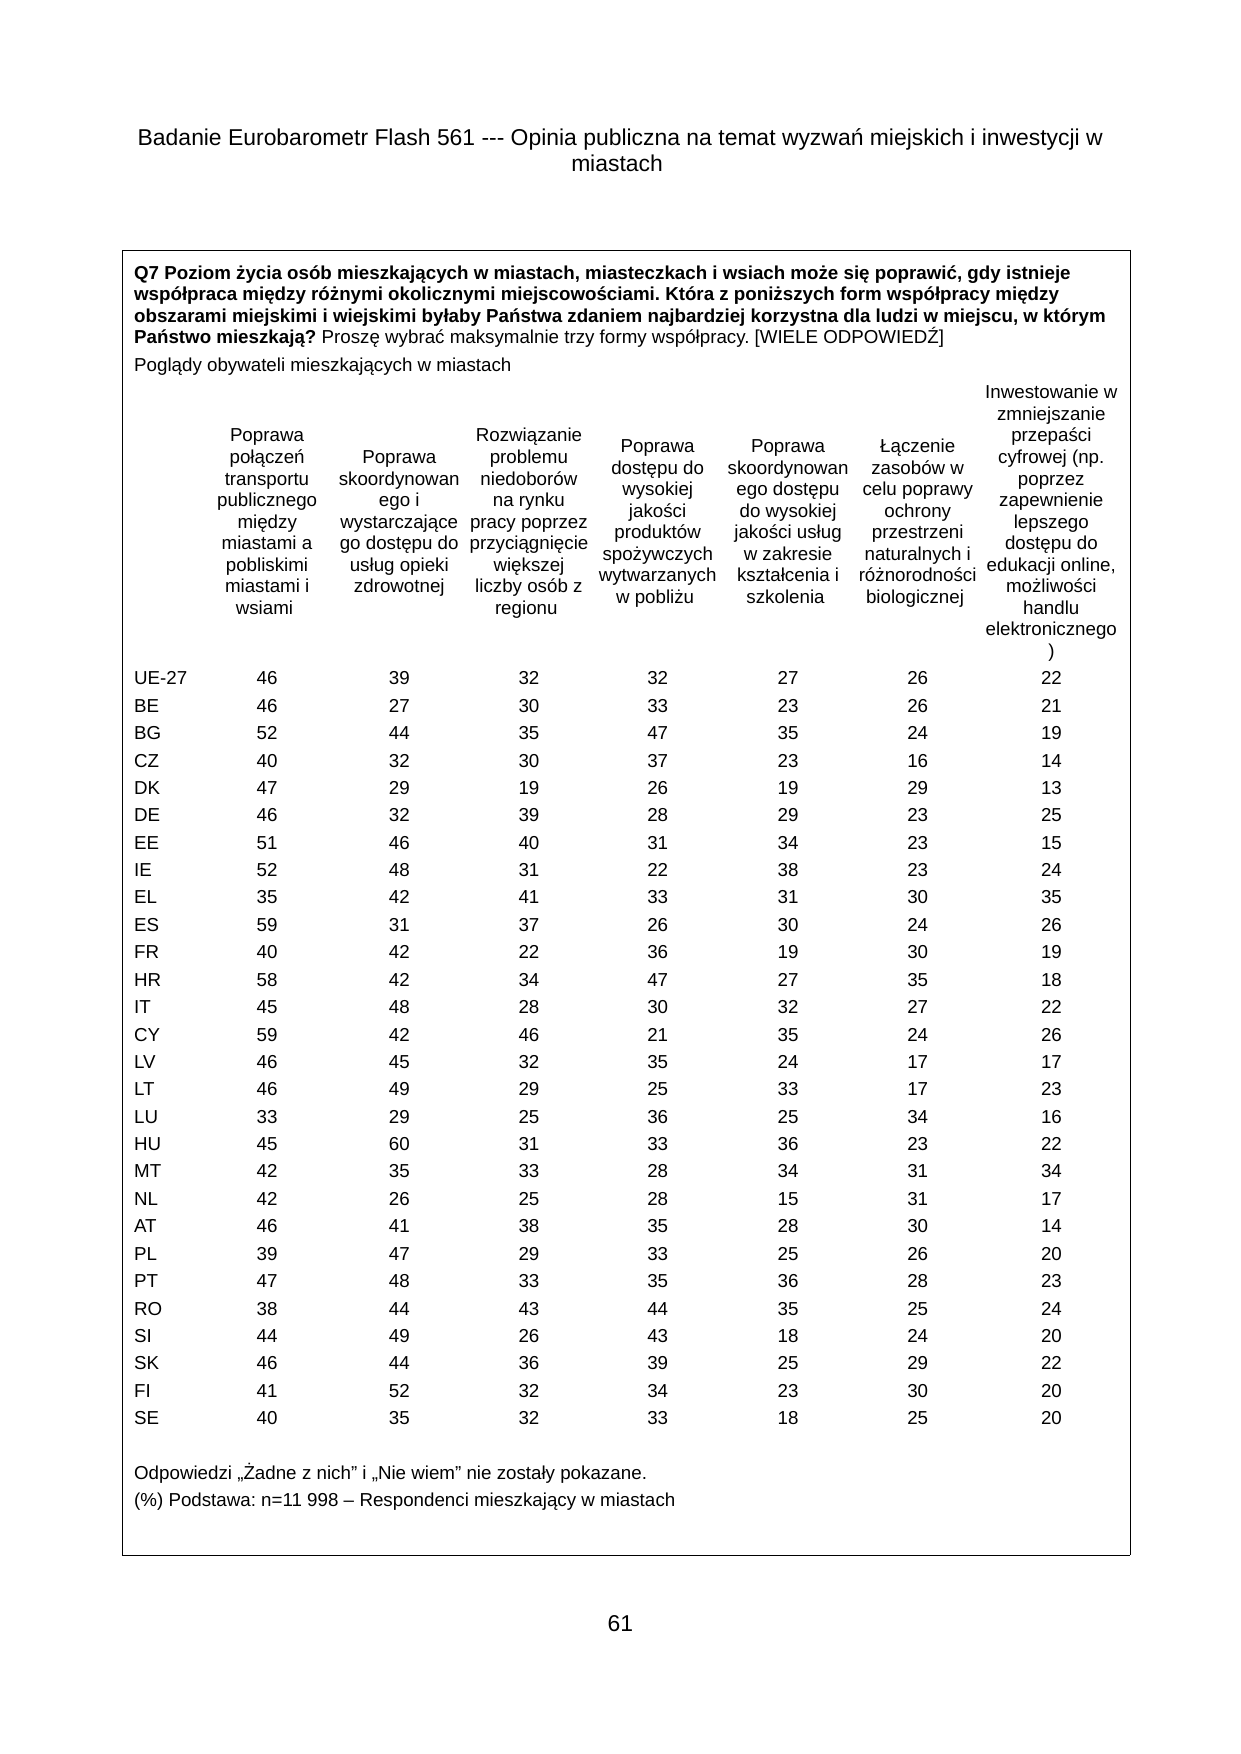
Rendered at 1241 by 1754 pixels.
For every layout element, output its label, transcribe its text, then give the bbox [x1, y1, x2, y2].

table_cell 40 [465, 829, 593, 856]
table_cell 29 [465, 1075, 593, 1103]
table_cell 34 [981, 1158, 1121, 1185]
table_cell 37 [465, 911, 593, 938]
table_cell 23 [722, 1377, 853, 1404]
table_cell 33 [465, 1158, 593, 1185]
table_cell [465, 1431, 593, 1459]
table_cell 21 [981, 692, 1121, 719]
table_cell 40 [200, 938, 333, 966]
table_cell 23 [722, 692, 853, 719]
table_cell 22 [593, 856, 722, 883]
table_cell 14 [981, 1212, 1121, 1239]
table_cell 36 [465, 1349, 593, 1377]
table_cell 23 [854, 856, 981, 883]
table_cell 42 [333, 938, 465, 966]
table_cell 32 [465, 664, 593, 692]
table_cell 25 [854, 1294, 981, 1322]
table_cell 28 [465, 993, 593, 1020]
table_cell 23 [981, 1075, 1121, 1103]
table_cell 19 [722, 938, 853, 966]
table_cell 31 [465, 856, 593, 883]
table_cell 46 [200, 801, 333, 829]
table_cell 31 [333, 911, 465, 938]
table_cell FI [131, 1377, 200, 1404]
table_cell EE [131, 829, 200, 856]
table_cell 22 [465, 938, 593, 966]
table_cell 36 [593, 1103, 722, 1130]
table_cell 23 [722, 746, 853, 774]
table_cell 26 [465, 1322, 593, 1349]
table_cell PT [131, 1267, 200, 1294]
table_cell Inwestowanie w zmniejszanie przepaści cyfrowej (np. poprzez zapewnienie lepszego dostępu do edukacji online, możliwości handlu elektronicznego) [981, 378, 1121, 664]
table_cell 24 [722, 1048, 853, 1075]
table_cell SK [131, 1349, 200, 1377]
table_cell [131, 378, 200, 664]
table_cell 43 [465, 1294, 593, 1322]
table_cell 35 [722, 719, 853, 746]
table_cell [131, 1431, 200, 1459]
table_cell 34 [722, 829, 853, 856]
table_cell 37 [593, 746, 722, 774]
table_cell 42 [200, 1158, 333, 1185]
table_cell 26 [981, 911, 1121, 938]
table_cell 24 [854, 911, 981, 938]
table_cell 35 [593, 1212, 722, 1239]
table_cell SI [131, 1322, 200, 1349]
table_cell 25 [465, 1103, 593, 1130]
table_cell 25 [465, 1185, 593, 1212]
table_cell 14 [981, 746, 1121, 774]
table_cell 35 [593, 1048, 722, 1075]
table_cell 26 [854, 664, 981, 692]
table_cell 25 [722, 1103, 853, 1130]
table_cell 42 [333, 1020, 465, 1048]
table_cell 52 [200, 856, 333, 883]
table_cell 34 [465, 966, 593, 993]
table_cell 52 [200, 719, 333, 746]
table_cell 29 [333, 774, 465, 801]
table_cell [593, 1431, 722, 1459]
table_cell 44 [593, 1294, 722, 1322]
table_cell 24 [854, 1322, 981, 1349]
table_cell 49 [333, 1322, 465, 1349]
table_cell 35 [465, 719, 593, 746]
table_cell ES [131, 911, 200, 938]
table_cell 35 [333, 1404, 465, 1431]
table_cell 23 [854, 1130, 981, 1157]
table_cell 29 [854, 1349, 981, 1377]
table_cell 34 [722, 1158, 853, 1185]
table_cell CY [131, 1020, 200, 1048]
table_cell 45 [333, 1048, 465, 1075]
table_cell 30 [854, 884, 981, 911]
table_cell 30 [722, 911, 853, 938]
table_cell Poprawa skoordynowanego dostępu do wysokiej jakości usług w zakresie kształcenia i szkolenia [722, 378, 853, 664]
table_cell LV [131, 1048, 200, 1075]
table_cell 13 [981, 774, 1121, 801]
table_cell [722, 1431, 853, 1459]
table_cell 34 [593, 1377, 722, 1404]
table_cell 46 [200, 1048, 333, 1075]
table_cell Poprawa skoordynowanego i wystarczającego dostępu do usług opieki zdrowotnej [333, 378, 465, 664]
table_cell PL [131, 1240, 200, 1267]
table_cell 28 [593, 1158, 722, 1185]
table_cell 44 [333, 1294, 465, 1322]
table_cell 60 [333, 1130, 465, 1157]
table_cell Poglądy obywateli mieszkających w miastach [131, 351, 1121, 378]
table_cell 42 [200, 1185, 333, 1212]
table_cell 40 [200, 1404, 333, 1431]
table_cell 20 [981, 1322, 1121, 1349]
table_cell 39 [200, 1240, 333, 1267]
table_cell 26 [854, 692, 981, 719]
table_cell HR [131, 966, 200, 993]
table_cell 47 [200, 1267, 333, 1294]
table_cell DK [131, 774, 200, 801]
table_cell 44 [333, 1349, 465, 1377]
table_cell 39 [593, 1349, 722, 1377]
table_cell 48 [333, 993, 465, 1020]
table_cell 35 [593, 1267, 722, 1294]
table_cell 41 [465, 884, 593, 911]
table_cell 19 [981, 719, 1121, 746]
table_cell 32 [333, 746, 465, 774]
table_cell 45 [200, 993, 333, 1020]
table_cell 32 [465, 1048, 593, 1075]
table_cell 23 [854, 829, 981, 856]
table_cell Poprawa połączeń transportu publicznego między miastami a pobliskimi miastami i wsiami [200, 378, 333, 664]
table_header Q7 Poziom życia osób mieszkających w miastach, miasteczkach i wsiach może się poprawić, gdy istnieje współpraca między różnymi okolicznymi miejscowościami. Która z poniższych form współpracy między obszarami miejskimi i wiejskimi byłaby Państwa zdaniem najbardziej korzystna dla ludzi w miejscu, w którym Państwo mieszkają? Proszę wybrać maksymalnie trzy formy współpracy. [WIELE ODPOWIEDŹ] [131, 259, 1121, 351]
table_cell 18 [722, 1322, 853, 1349]
table_cell 23 [854, 801, 981, 829]
table_cell 48 [333, 856, 465, 883]
table_cell 26 [854, 1240, 981, 1267]
table_cell 21 [593, 1020, 722, 1048]
table_cell 17 [981, 1048, 1121, 1075]
table_cell 46 [465, 1020, 593, 1048]
table_cell [200, 1431, 333, 1459]
table_cell 28 [854, 1267, 981, 1294]
table_cell 22 [981, 664, 1121, 692]
table_cell 20 [981, 1377, 1121, 1404]
table_cell 33 [593, 884, 722, 911]
table_cell 26 [333, 1185, 465, 1212]
table_cell BG [131, 719, 200, 746]
table_cell 59 [200, 1020, 333, 1048]
table_cell 24 [854, 719, 981, 746]
table_cell 35 [722, 1294, 853, 1322]
table_cell 29 [854, 774, 981, 801]
table_cell 19 [465, 774, 593, 801]
table_cell 47 [200, 774, 333, 801]
table_cell CZ [131, 746, 200, 774]
table_cell 23 [981, 1267, 1121, 1294]
table_cell 26 [593, 774, 722, 801]
table_cell 25 [854, 1404, 981, 1431]
table_cell IT [131, 993, 200, 1020]
table_cell 31 [593, 829, 722, 856]
table_cell AT [131, 1212, 200, 1239]
table_cell NL [131, 1185, 200, 1212]
table_cell EL [131, 884, 200, 911]
table_cell 16 [981, 1103, 1121, 1130]
table_cell 25 [981, 801, 1121, 829]
table_cell 41 [200, 1377, 333, 1404]
table_cell 36 [722, 1267, 853, 1294]
table_cell 33 [593, 1404, 722, 1431]
table_cell 30 [465, 746, 593, 774]
table_cell 15 [722, 1185, 853, 1212]
table_cell 35 [722, 1020, 853, 1048]
table_cell 31 [854, 1185, 981, 1212]
table_cell 27 [854, 993, 981, 1020]
table_cell 43 [593, 1322, 722, 1349]
table_cell 27 [722, 966, 853, 993]
table_cell 49 [333, 1075, 465, 1103]
table_cell 17 [854, 1075, 981, 1103]
table_cell Poprawa dostępu do wysokiej jakości produktów spożywczych wytwarzanych w pobliżu [593, 378, 722, 664]
table_cell 46 [200, 1075, 333, 1103]
table_cell 26 [981, 1020, 1121, 1048]
table_cell [333, 1431, 465, 1459]
table_cell 22 [981, 993, 1121, 1020]
table_cell [981, 1431, 1121, 1459]
table_cell 46 [200, 664, 333, 692]
table_cell 48 [333, 1267, 465, 1294]
table_cell 34 [854, 1103, 981, 1130]
table_cell 36 [722, 1130, 853, 1157]
table_cell 26 [593, 911, 722, 938]
table_cell DE [131, 801, 200, 829]
table_cell 31 [465, 1130, 593, 1157]
table_cell 17 [854, 1048, 981, 1075]
table_cell 16 [854, 746, 981, 774]
table_cell 35 [854, 966, 981, 993]
table_cell 52 [333, 1377, 465, 1404]
table_cell 47 [593, 719, 722, 746]
table_cell 29 [333, 1103, 465, 1130]
table_cell 42 [333, 884, 465, 911]
table_cell 33 [200, 1103, 333, 1130]
table_cell BE [131, 692, 200, 719]
table_cell 29 [722, 801, 853, 829]
table_cell LU [131, 1103, 200, 1130]
table_cell 36 [593, 938, 722, 966]
table_cell 38 [465, 1212, 593, 1239]
table_cell HU [131, 1130, 200, 1157]
table_cell 25 [593, 1075, 722, 1103]
table_cell 32 [593, 664, 722, 692]
table_cell 24 [854, 1020, 981, 1048]
table_cell 39 [333, 664, 465, 692]
table_cell 41 [333, 1212, 465, 1239]
table_cell 18 [981, 966, 1121, 993]
table_cell 35 [333, 1158, 465, 1185]
table_cell 32 [333, 801, 465, 829]
table_cell 58 [200, 966, 333, 993]
table_cell 44 [200, 1322, 333, 1349]
table_cell 30 [854, 1377, 981, 1404]
table_cell 22 [981, 1130, 1121, 1157]
table_cell 51 [200, 829, 333, 856]
table_cell 19 [981, 938, 1121, 966]
table_cell 47 [333, 1240, 465, 1267]
table_cell 46 [200, 1349, 333, 1377]
table_cell UE-27 [131, 664, 200, 692]
table_cell 24 [981, 856, 1121, 883]
table_cell 20 [981, 1404, 1121, 1431]
table_cell 46 [200, 1212, 333, 1239]
table_cell 32 [465, 1377, 593, 1404]
table_cell 25 [722, 1240, 853, 1267]
table_cell 22 [981, 1349, 1121, 1377]
table_cell LT [131, 1075, 200, 1103]
table_cell 44 [333, 719, 465, 746]
table_cell IE [131, 856, 200, 883]
table_cell 28 [593, 801, 722, 829]
table_cell 38 [722, 856, 853, 883]
table_cell 59 [200, 911, 333, 938]
table_cell 35 [200, 884, 333, 911]
table_cell SE [131, 1404, 200, 1431]
table_cell 31 [722, 884, 853, 911]
table_cell 28 [722, 1212, 853, 1239]
table_cell 19 [722, 774, 853, 801]
table_cell [854, 1431, 981, 1459]
table_cell 31 [854, 1158, 981, 1185]
table_cell 40 [200, 746, 333, 774]
table_cell 35 [981, 884, 1121, 911]
table_cell 33 [465, 1267, 593, 1294]
table_cell 38 [200, 1294, 333, 1322]
table_cell FR [131, 938, 200, 966]
table_cell 32 [465, 1404, 593, 1431]
table_cell Łączenie zasobów w celu poprawy ochrony przestrzeni naturalnych i różnorodności biologicznej [854, 378, 981, 664]
table_cell 30 [593, 993, 722, 1020]
table_cell 17 [981, 1185, 1121, 1212]
table_cell 15 [981, 829, 1121, 856]
table_cell 39 [465, 801, 593, 829]
table_cell 32 [722, 993, 853, 1020]
table_cell 27 [722, 664, 853, 692]
table_cell (%) Podstawa: n=11 998 – Respondenci mieszkający w miastach [131, 1486, 1121, 1513]
table_cell 33 [593, 1130, 722, 1157]
table_cell 47 [593, 966, 722, 993]
table_cell 28 [593, 1185, 722, 1212]
table_cell 30 [854, 1212, 981, 1239]
table_cell 33 [593, 1240, 722, 1267]
table_cell 27 [333, 692, 465, 719]
table_cell 29 [465, 1240, 593, 1267]
table_cell MT [131, 1158, 200, 1185]
table_cell RO [131, 1294, 200, 1322]
table_cell Rozwiązanie problemu niedoborów na rynku pracy poprzez przyciągnięcie większej liczby osób z regionu [465, 378, 593, 664]
table_cell 33 [722, 1075, 853, 1103]
table_cell 46 [200, 692, 333, 719]
table_cell Odpowiedzi „Żadne z nich” i „Nie wiem” nie zostały pokazane. [131, 1459, 1121, 1486]
table_cell 25 [722, 1349, 853, 1377]
table_cell 18 [722, 1404, 853, 1431]
table_cell 33 [593, 692, 722, 719]
table_cell 46 [333, 829, 465, 856]
table_cell 45 [200, 1130, 333, 1157]
table_cell 20 [981, 1240, 1121, 1267]
table_cell 30 [465, 692, 593, 719]
table_cell 30 [854, 938, 981, 966]
table_cell 24 [981, 1294, 1121, 1322]
table_cell 42 [333, 966, 465, 993]
